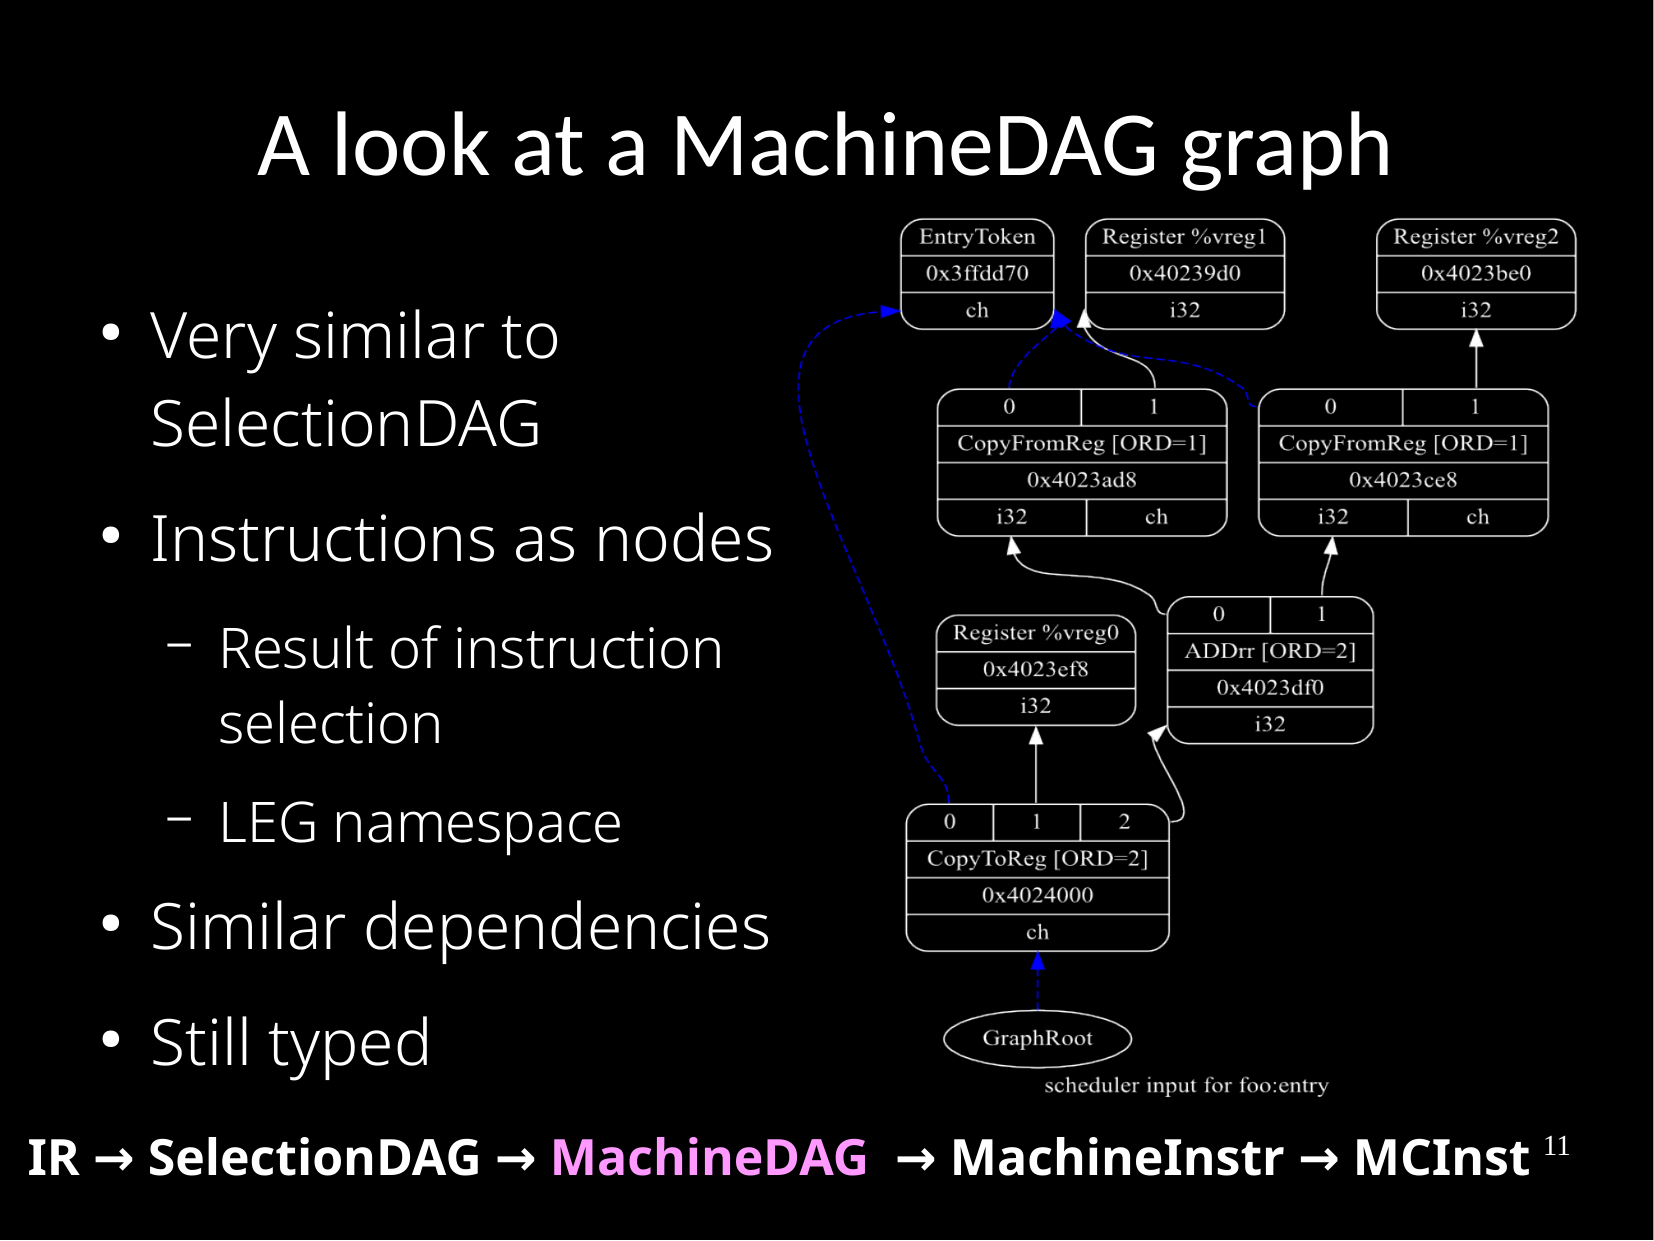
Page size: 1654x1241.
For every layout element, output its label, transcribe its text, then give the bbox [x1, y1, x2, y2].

list Very similar to SelectionDAG Instructions as nodes Result of instruction selection LEG namespace Similar dependencies Still typed [82, 290, 791, 1087]
picture [791, 212, 1583, 1111]
text_box IR → SelectionDAG → MachineDAG → MachineInstr → MCInst [0, 1122, 1560, 1205]
title A look at a MachineDAG graph [82, 49, 1571, 257]
